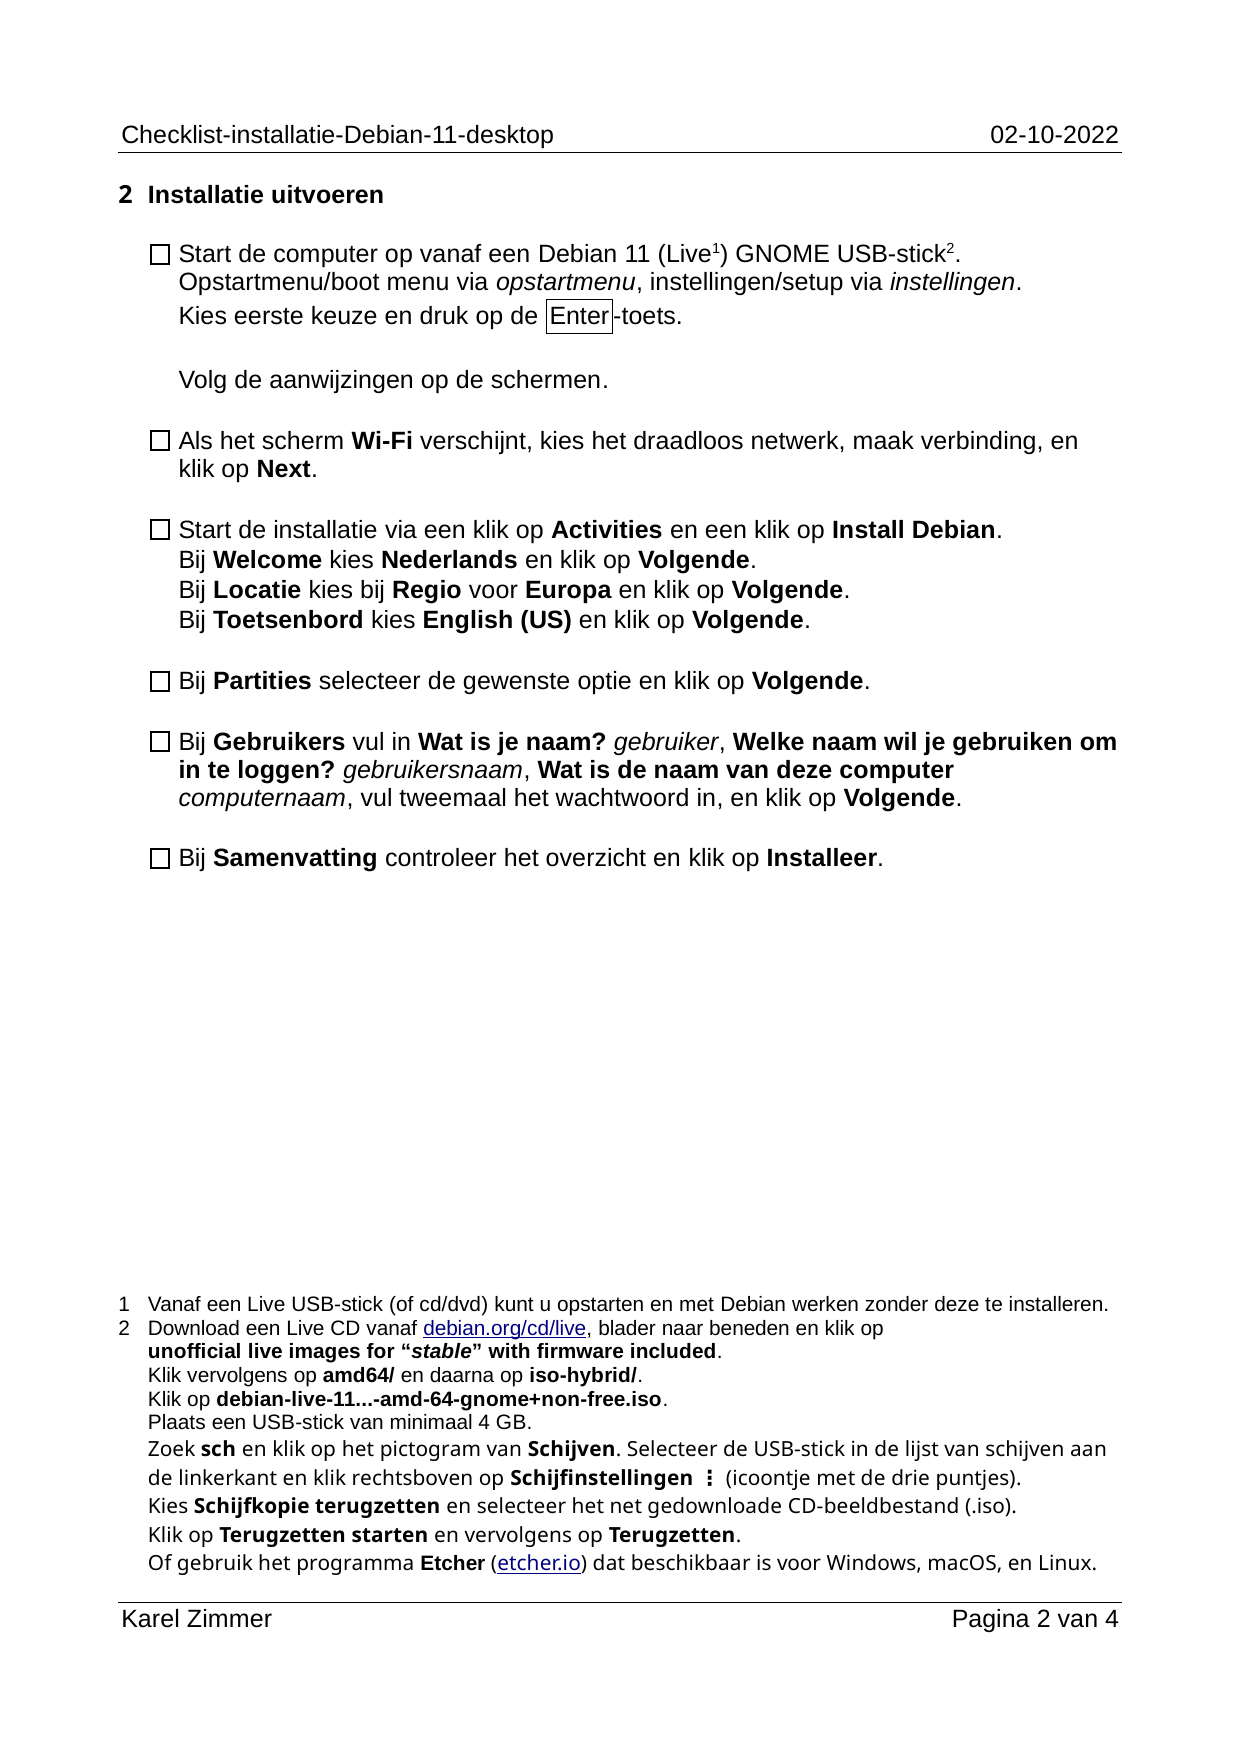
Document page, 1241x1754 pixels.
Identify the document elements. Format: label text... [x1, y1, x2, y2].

table_cell Start de installatie via een klik op Activities en een klik op Install Debian. [177, 514, 1121, 545]
table_header [141, 239, 177, 297]
table_cell Volg de aanwijzingen op de schermen. [177, 365, 1121, 395]
table_cell [141, 395, 177, 426]
table_cell [141, 365, 177, 395]
table_cell [141, 545, 177, 575]
table_cell [177, 395, 1121, 426]
table_cell [141, 666, 177, 696]
list Installatie uitvoeren [118, 177, 1122, 211]
table_cell [141, 813, 177, 843]
table_cell Als het scherm Wi-Fi verschijnt, kies het draadloos netwerk, maak verbinding, en klik op Next. [177, 426, 1121, 484]
table_cell [141, 636, 177, 666]
table_cell [141, 575, 177, 605]
table_cell Kies eerste keuze en druk op de Enter-toets. [177, 298, 1121, 335]
table_cell [141, 605, 177, 636]
table_header Start de computer op vanaf een Debian 11 (Live) GNOME USB-stick. Opstartmenu/boot menu via opstartmenu, instellingen/setup via instellingen. [177, 239, 1121, 297]
table_cell [141, 298, 177, 335]
table_cell [141, 484, 177, 514]
table_cell Bij Locatie kies bij Regio voor Europa en klik op Volgende. [177, 575, 1121, 605]
table_cell [141, 843, 177, 873]
table_cell Bij Gebruikers vul in Wat is je naam? gebruiker, Welke naam wil je gebruiken om in te loggen? gebruikersnaam, Wat is de naam van deze computer computernaam, vul tweemaal het wachtwoord in, en klik op Volgende. [177, 727, 1121, 813]
table_cell [141, 426, 177, 484]
table_cell [177, 696, 1121, 727]
table_cell Bij Samenvatting controleer het overzicht en klik op Installeer. [177, 843, 1121, 873]
table_cell [177, 335, 1121, 365]
table_cell [177, 636, 1121, 666]
table_cell [141, 514, 177, 545]
table_cell [177, 813, 1121, 843]
table_cell Bij Toetsenbord kies English (US) en klik op Volgende. [177, 605, 1121, 636]
table_cell [141, 696, 177, 727]
table_cell [177, 484, 1121, 514]
table_cell Bij Partities selecteer de gewenste optie en klik op Volgende. [177, 666, 1121, 696]
table_cell [141, 335, 177, 365]
table_cell [141, 727, 177, 813]
table_cell Bij Welcome kies Nederlands en klik op Volgende. [177, 545, 1121, 575]
